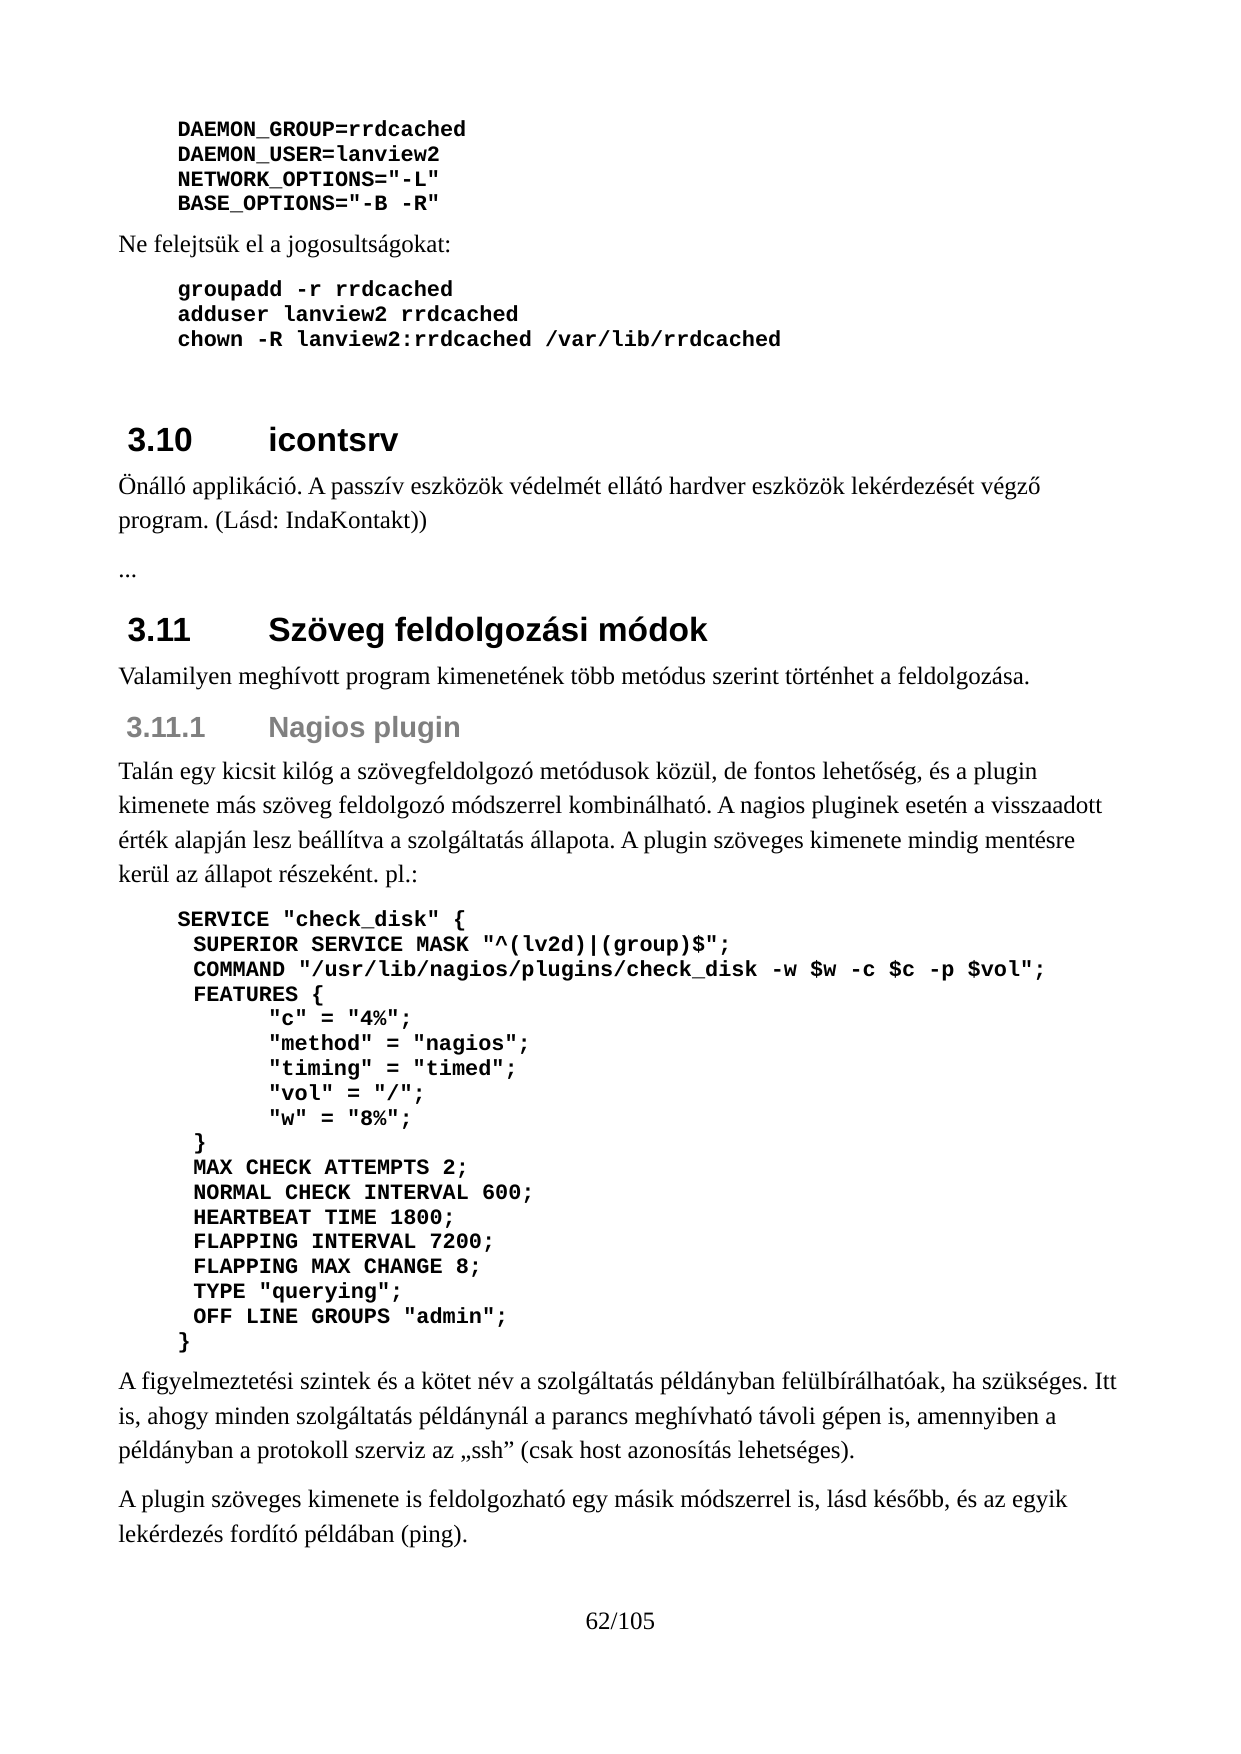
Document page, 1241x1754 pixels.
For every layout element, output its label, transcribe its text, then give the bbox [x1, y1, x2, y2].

text HEARTBEAT TIME 1800; [177, 1206, 1122, 1231]
text "method" = "nagios"; [177, 1032, 1122, 1057]
text SERVICE "check_disk" { [177, 908, 1122, 933]
text FEATURES { [177, 983, 1122, 1007]
text } [177, 1330, 1122, 1354]
text "w" = "8%"; [177, 1107, 1122, 1131]
text } [177, 1131, 1122, 1156]
text "vol" = "/"; [177, 1082, 1122, 1107]
text groupadd -r rrdcached adduser lanview2 rrdcached chown -R lanview2:rrdcached /var/lib/rrdcached [177, 278, 1122, 352]
text "timing" = "timed"; [177, 1057, 1122, 1082]
text FLAPPING MAX CHANGE 8; [177, 1255, 1122, 1280]
text SUPERIOR SERVICE MASK "^(lv2d)|(group)$"; [177, 933, 1122, 958]
text FLAPPING INTERVAL 7200; [177, 1231, 1122, 1255]
subtitle Nagios plugin [118, 710, 1122, 743]
text TYPE "querying"; [177, 1280, 1122, 1305]
subtitle Szöveg feldolgozási módok [118, 609, 1122, 648]
text MAX CHECK ATTEMPTS 2; [177, 1156, 1122, 1181]
text "c" = "4%"; [177, 1007, 1122, 1032]
text DAEMON_GROUP=rrdcached DAEMON_USER=lanview2 NETWORK_OPTIONS="-L" BASE_OPTIONS="-B -R" [177, 118, 1122, 217]
text A figyelmeztetési szintek és a kötet név a szolgáltatás példányban felülbírálhatóak, ha szükséges. Itt is, ahogy minden szolgáltatás példánynál a parancs meghívható távoli gépen is, amennyiben a példányban a protokoll szerviz az „ssh” (csak host azonosítás lehetséges). [118, 1366, 1122, 1464]
text Önálló applikáció. A passzív eszközök védelmét ellátó hardver eszközök lekérdezését végző program. (Lásd: IndaKontakt)) [118, 471, 1122, 534]
subtitle icontsrv [118, 419, 1122, 458]
text NORMAL CHECK INTERVAL 600; [177, 1181, 1122, 1206]
text A plugin szöveges kimenete is feldolgozható egy másik módszerrel is, lásd később, és az egyik lekérdezés fordító példában (ping). [118, 1484, 1122, 1548]
text COMMAND "/usr/lib/nagios/plugins/check_disk -w $w -c $c -p $vol"; [177, 958, 1122, 983]
text Ne felejtsük el a jogosultságokat: [118, 229, 1122, 258]
text Valamilyen meghívott program kimenetének több metódus szerint történhet a feldolgozása. [118, 661, 1122, 689]
text OFF LINE GROUPS "admin"; [177, 1305, 1122, 1330]
text Talán egy kicsit kilóg a szövegfeldolgozó metódusok közül, de fontos lehetőség, és a plugin kimenete más szöveg feldolgozó módszerrel kombinálható. A nagios pluginek esetén a visszaadott érték alapján lesz beállítva a szolgáltatás állapota. A plugin szöveges kimenete mindig mentésre kerül az állapot részeként. pl.: [118, 756, 1122, 888]
text ... [118, 554, 1122, 583]
